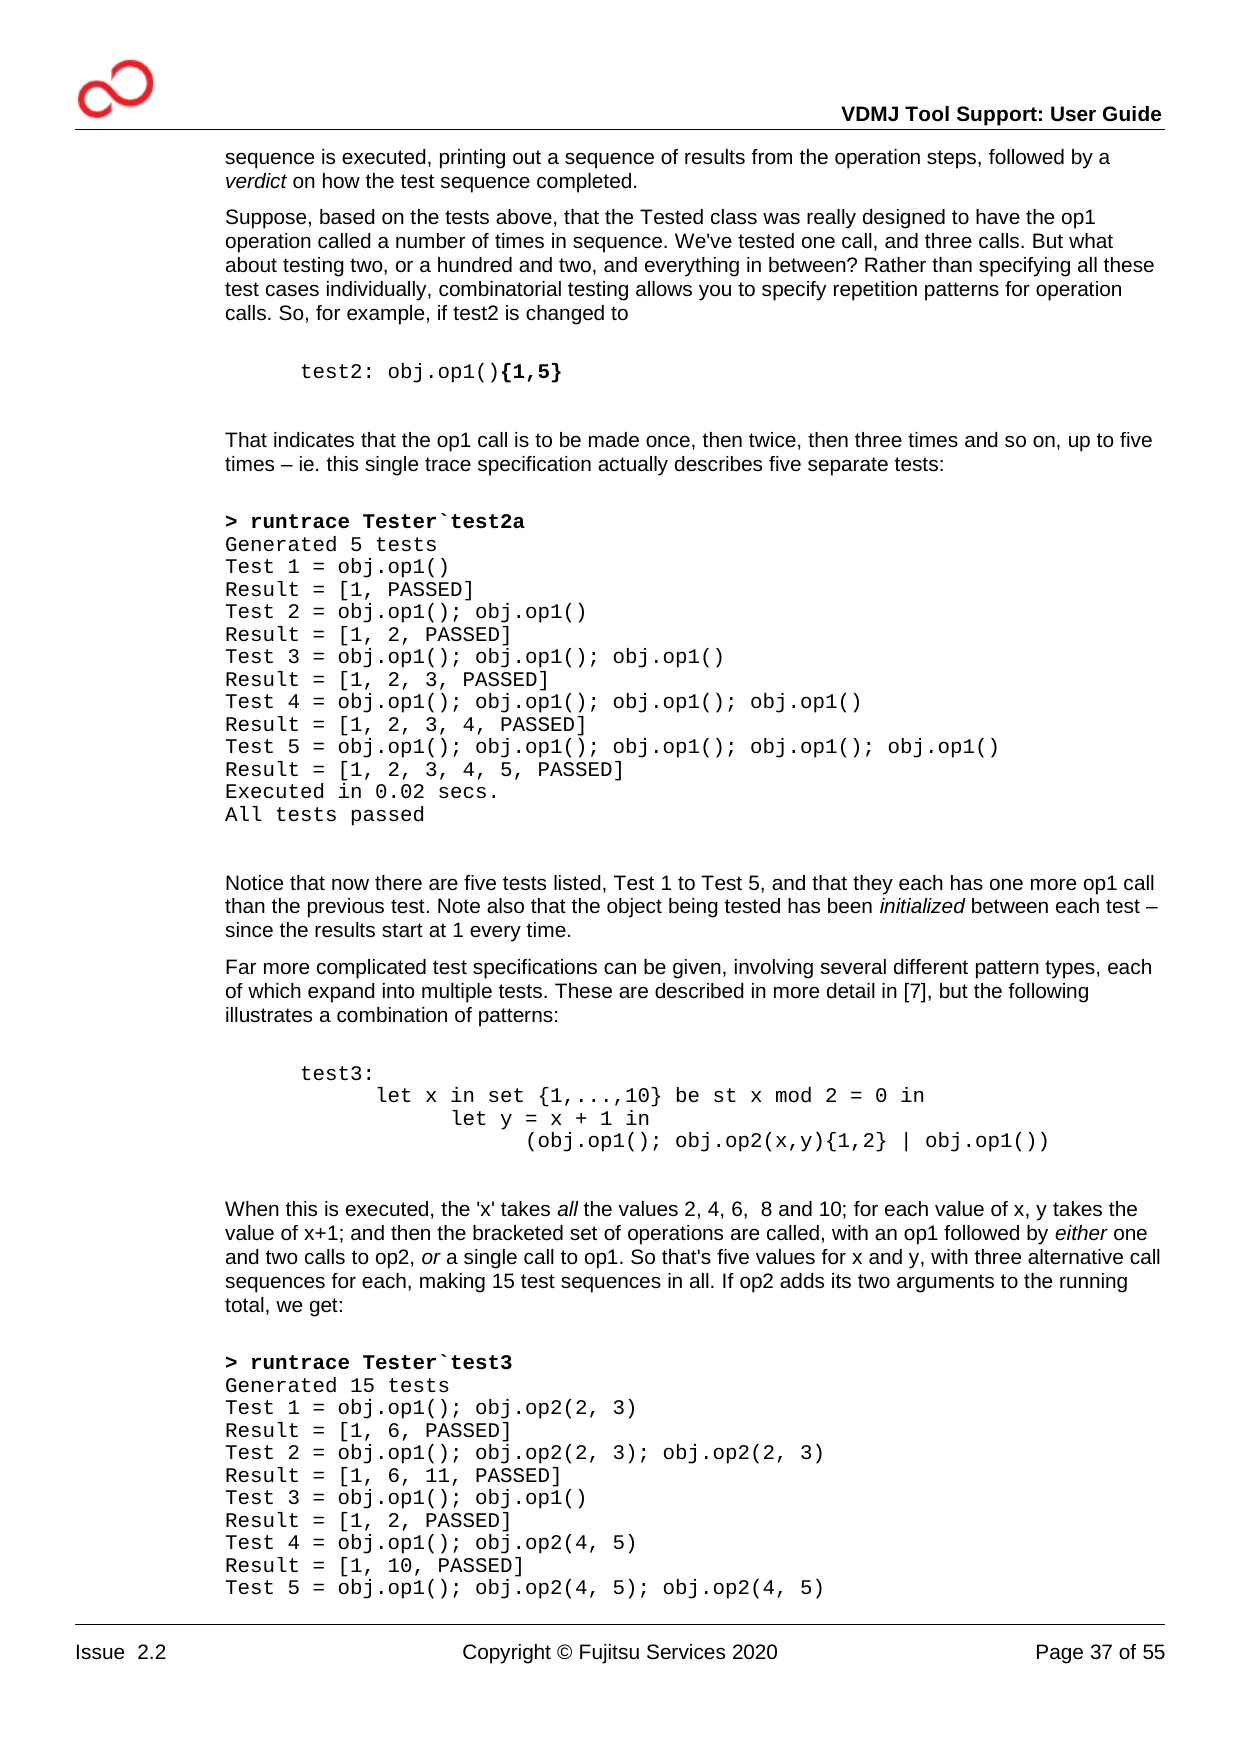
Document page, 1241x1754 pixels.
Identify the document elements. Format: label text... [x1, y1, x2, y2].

text Test 2 = obj.op1(); obj.op1() [225, 601, 1165, 623]
text Test 3 = obj.op1(); obj.op1() [225, 1487, 1165, 1509]
text let x in set {1,...,10} be st x mod 2 = 0 in [225, 1084, 1165, 1107]
text Notice that now there are five tests listed, Test 1 to Test 5, and that they each has one more op1 call than the previous test. Note also that the object being tested has been initialized between each test – since the results start at 1 every time. [225, 871, 1165, 943]
text (obj.op1(); obj.op2(x,y){1,2} | obj.op1()) [225, 1129, 1165, 1152]
text Test 2 = obj.op1(); obj.op2(2, 3); obj.op2(2, 3) [225, 1442, 1165, 1464]
text let y = x + 1 in [225, 1107, 1165, 1129]
text Test 1 = obj.op1(); obj.op2(2, 3) [225, 1397, 1165, 1419]
text Suppose, based on the tests above, that the Tested class was really designed to have the op1 operation called a number of times in sequence. We've tested one call, and three calls. But what about testing two, or a hundred and two, and everything in between? Rather than specifying all these test cases individually, combinatorial testing allows you to specify repetition patterns for operation calls. So, for example, if test2 is changed to [225, 206, 1165, 325]
text Test 3 = obj.op1(); obj.op1(); obj.op1() [225, 646, 1165, 668]
text Test 5 = obj.op1(); obj.op2(4, 5); obj.op2(4, 5) [225, 1577, 1165, 1599]
text That indicates that the op1 call is to be made once, then twice, then three times and so on, up to five times – ie. this single trace specification actually describes five separate tests: [225, 428, 1165, 476]
text Result = [1, 6, PASSED] [225, 1419, 1165, 1442]
text Result = [1, 2, PASSED] [225, 623, 1165, 646]
text When this is executed, the 'x' takes all the values 2, 4, 6, 8 and 10; for each value of x, y takes the value of x+1; and then the bracketed set of operations are called, with an op1 followed by either one and two calls to op2, or a single call to op1. So that's five values for x and y, with three alternative call sequences for each, making 15 test sequences in all. If op2 adds its two arguments to the running total, we get: [225, 1197, 1165, 1317]
text Generated 5 tests [225, 533, 1165, 556]
text Generated 15 tests [225, 1374, 1165, 1397]
text test2: obj.op1(){1,5} [225, 360, 1165, 383]
picture [78, 52, 153, 128]
text Test 4 = obj.op1(); obj.op1(); obj.op1(); obj.op1() [225, 691, 1165, 713]
text Result = [1, 2, 3, PASSED] [225, 668, 1165, 691]
text Result = [1, 6, 11, PASSED] [225, 1464, 1165, 1487]
text Far more complicated test specifications can be given, involving several different pattern types, each of which expand into multiple tests. These are described in more detail in [7], but the following illustrates a combination of patterns: [225, 955, 1165, 1027]
text Test 4 = obj.op1(); obj.op2(4, 5) [225, 1532, 1165, 1554]
text Executed in 0.02 secs. [225, 781, 1165, 803]
text Result = [1, 2, 3, 4, PASSED] [225, 713, 1165, 736]
text Test 1 = obj.op1() [225, 556, 1165, 578]
text > runtrace Tester`test3 [225, 1352, 1165, 1374]
text Result = [1, PASSED] [225, 578, 1165, 601]
text Test 5 = obj.op1(); obj.op1(); obj.op1(); obj.op1(); obj.op1() [225, 736, 1165, 758]
text Result = [1, 10, PASSED] [225, 1554, 1165, 1577]
text > runtrace Tester`test2a [225, 511, 1165, 533]
text test3: [225, 1062, 1165, 1084]
text sequence is executed, printing out a sequence of results from the operation steps, followed by a verdict on how the test sequence completed. [225, 145, 1165, 193]
text Result = [1, 2, 3, 4, 5, PASSED] [225, 758, 1165, 781]
text Result = [1, 2, PASSED] [225, 1509, 1165, 1532]
text All tests passed [225, 803, 1165, 826]
